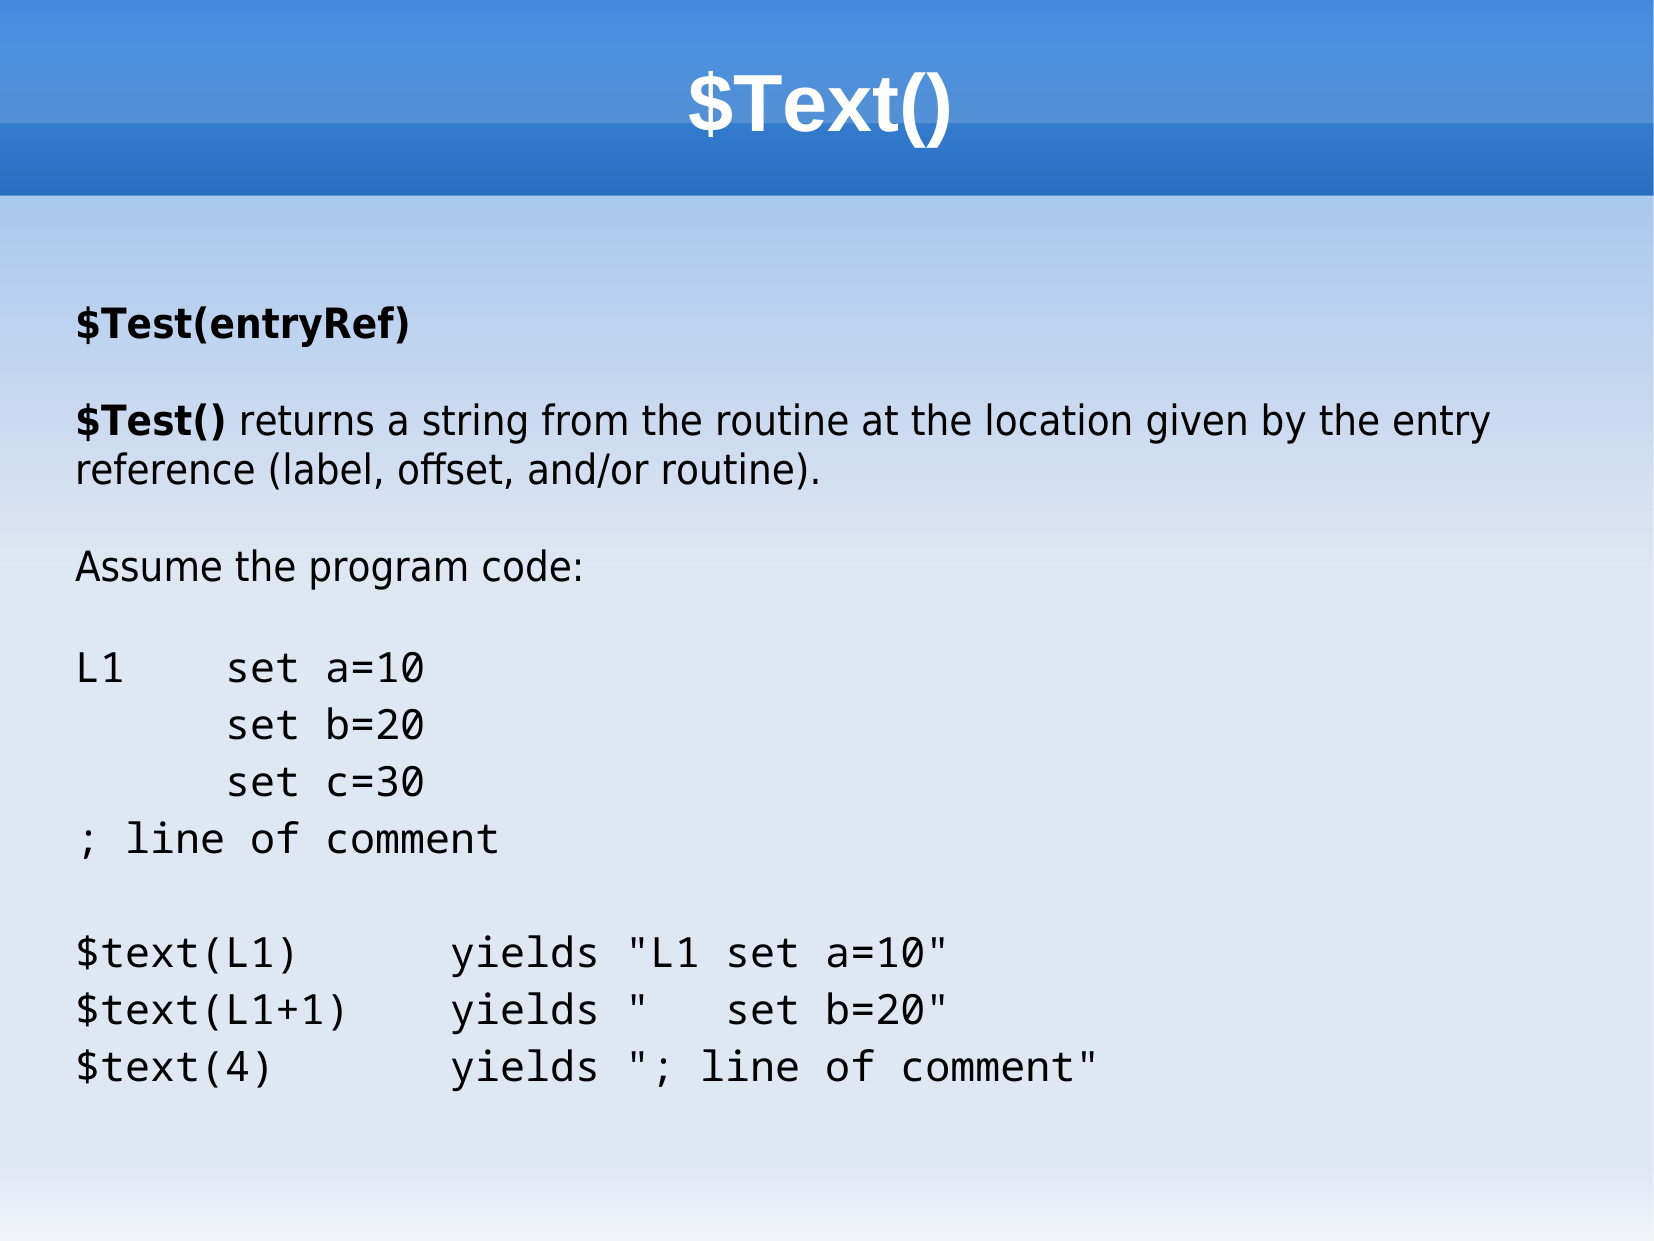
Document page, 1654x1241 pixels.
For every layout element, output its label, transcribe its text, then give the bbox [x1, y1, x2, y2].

title $Text() [76, 0, 1565, 208]
list $Test(entryRef) $Test() returns a string from the routine at the location given by the entry reference (label, offset, and/or routine). Assume the program code: L1 set a=10 set b=20 set c=30 ; line of comment $text(L1) yields "L1 set a=10" $text(L1+1) yields " set b=20" $text(4) yields "; line of comment" [75, 300, 1564, 1119]
picture [0, 0, 1654, 1241]
